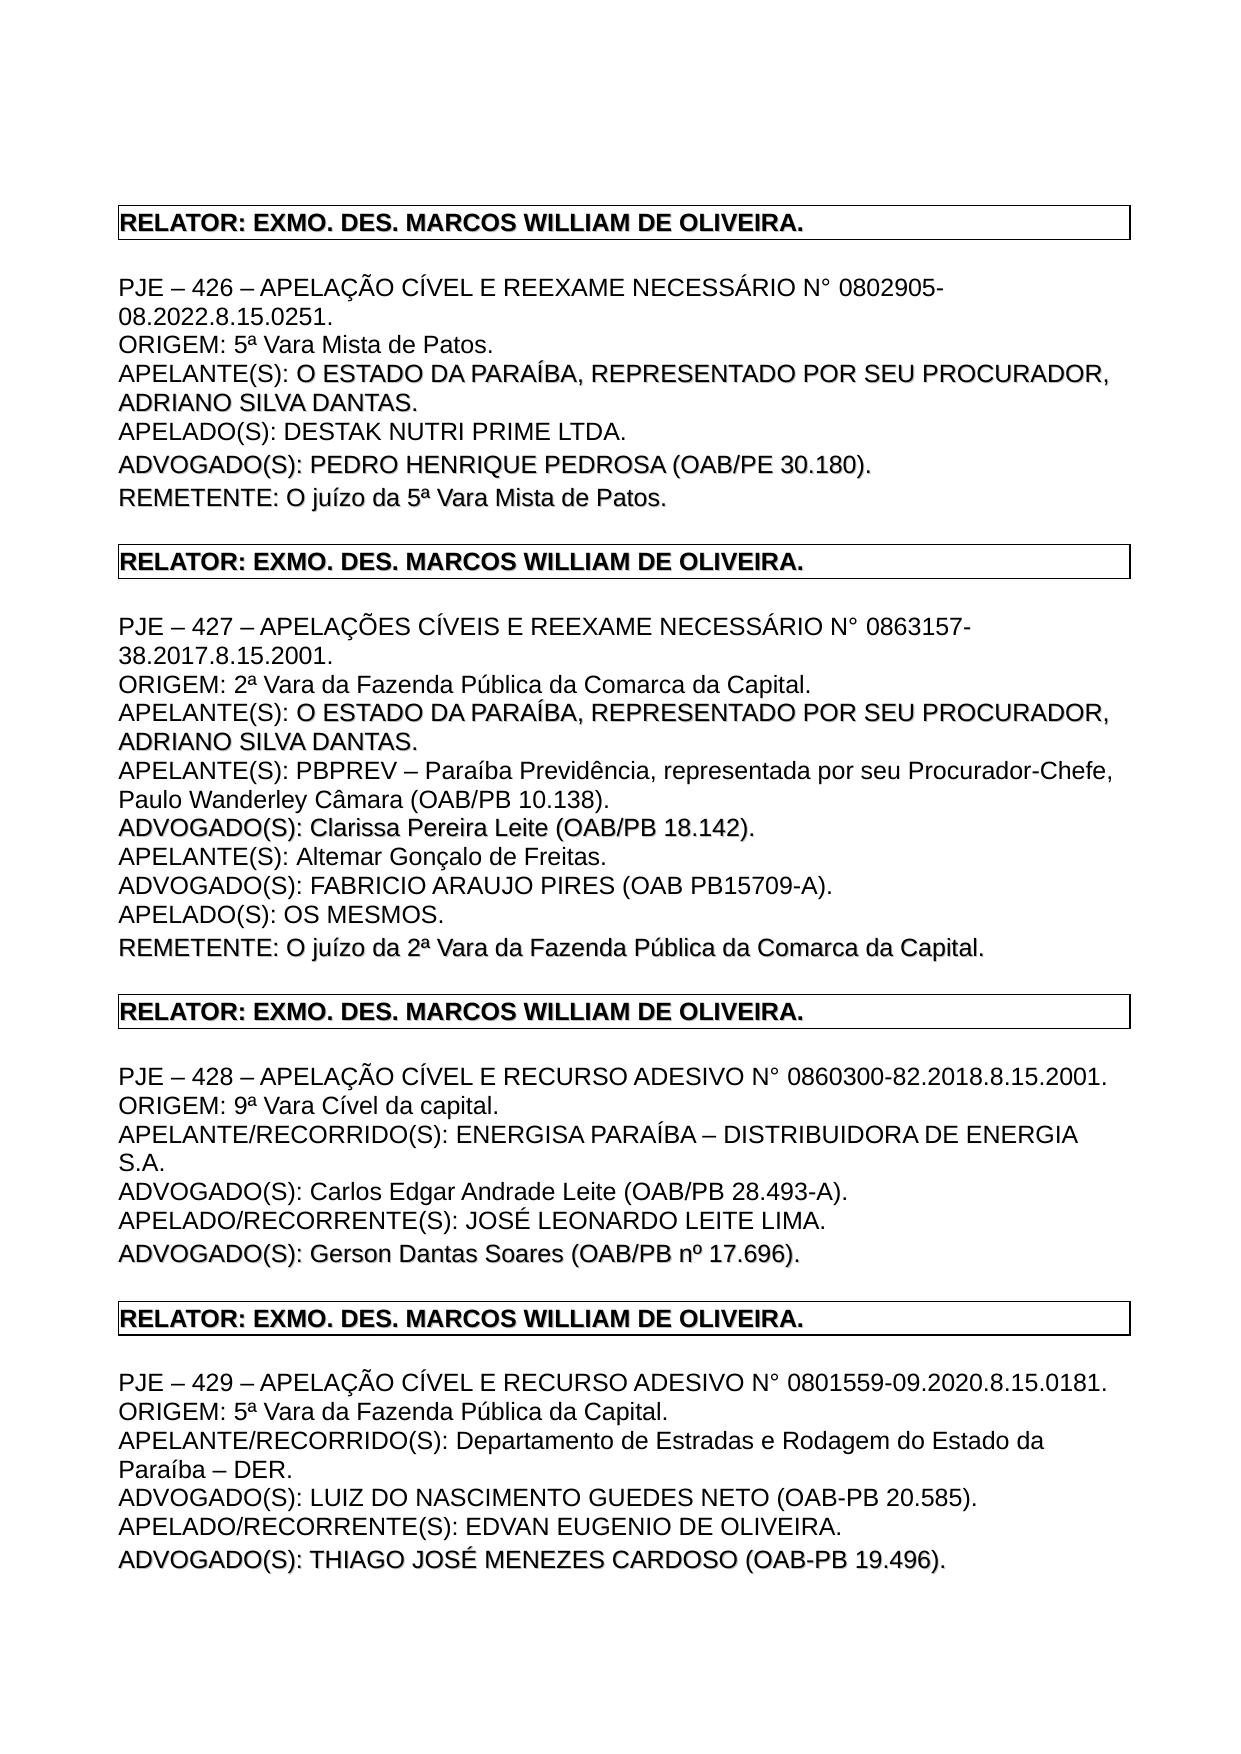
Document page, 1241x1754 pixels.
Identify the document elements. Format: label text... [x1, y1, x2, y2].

text ADVOGADO(S): THIAGO JOSÉ MENEZES CARDOSO (OAB-PB 19.496). [118, 1545, 1131, 1574]
text ORIGEM: 9ª Vara Cível da capital. [118, 1091, 1122, 1120]
text RELATOR: EXMO. DES. MARCOS WILLIAM DE OLIVEIRA. [119, 995, 1129, 1028]
text ADVOGADO(S): Clarissa Pereira Leite (OAB/PB 18.142). [118, 813, 1122, 842]
text APELANTE(S): Altemar Gonçalo de Freitas. [118, 842, 1122, 871]
text ADVOGADO(S): Gerson Dantas Soares (OAB/PB nº 17.696). [118, 1239, 1131, 1268]
text APELADO/RECORRENTE(S): EDVAN EUGENIO DE OLIVEIRA. [118, 1512, 1122, 1541]
text ADVOGADO(S): LUIZ DO NASCIMENTO GUEDES NETO (OAB-PB 20.585). [118, 1483, 1122, 1512]
text APELANTE/RECORRIDO(S): ENERGISA PARAÍBA – DISTRIBUIDORA DE ENERGIA S.A. [118, 1120, 1122, 1177]
text APELADO(S): DESTAK NUTRI PRIME LTDA. [118, 417, 1122, 446]
text PJE – 426 – APELAÇÃO CÍVEL E REEXAME NECESSÁRIO N° 0802905-08.2022.8.15.0251. [118, 273, 1122, 331]
text APELANTE/RECORRIDO(S): Departamento de Estradas e Rodagem do Estado da Paraíba – DER. [118, 1426, 1122, 1483]
text APELANTE(S): O ESTADO DA PARAÍBA, REPRESENTADO POR SEU PROCURADOR, ADRIANO SILVA DANTAS. [118, 698, 1122, 756]
text APELANTE(S): O ESTADO DA PARAÍBA, REPRESENTADO POR SEU PROCURADOR, ADRIANO SILVA DANTAS. [118, 359, 1122, 417]
text PJE – 429 – APELAÇÃO CÍVEL E RECURSO ADESIVO N° 0801559-09.2020.8.15.0181. [118, 1368, 1122, 1397]
text ORIGEM: 5ª Vara da Fazenda Pública da Capital. [118, 1397, 1122, 1426]
text RELATOR: EXMO. DES. MARCOS WILLIAM DE OLIVEIRA. [119, 1302, 1129, 1334]
text REMETENTE: O juízo da 5ª Vara Mista de Patos. [118, 483, 1131, 511]
text ORIGEM: 2ª Vara da Fazenda Pública da Comarca da Capital. [118, 670, 1122, 698]
text ADVOGADO(S): FABRICIO ARAUJO PIRES (OAB PB15709-A). [118, 871, 1122, 900]
text APELADO(S): OS MESMOS. [118, 900, 1122, 928]
text ORIGEM: 5ª Vara Mista de Patos. [118, 331, 1122, 359]
text RELATOR: EXMO. DES. MARCOS WILLIAM DE OLIVEIRA. [119, 206, 1129, 239]
text ADVOGADO(S): Carlos Edgar Andrade Leite (OAB/PB 28.493-A). [118, 1177, 1122, 1206]
text PJE – 427 – APELAÇÕES CÍVEIS E REEXAME NECESSÁRIO N° 0863157-38.2017.8.15.2001. [118, 612, 1122, 670]
text REMETENTE: O juízo da 2ª Vara da Fazenda Pública da Comarca da Capital. [118, 933, 1131, 961]
text APELADO/RECORRENTE(S): JOSÉ LEONARDO LEITE LIMA. [118, 1206, 1122, 1235]
text APELANTE(S): PBPREV – Paraíba Previdência, representada por seu Procurador-Chefe, Paulo Wanderley Câmara (OAB/PB 10.138). [118, 756, 1122, 813]
text ADVOGADO(S): PEDRO HENRIQUE PEDROSA (OAB/PE 30.180). [118, 450, 1131, 478]
text RELATOR: EXMO. DES. MARCOS WILLIAM DE OLIVEIRA. [119, 545, 1129, 578]
text PJE – 428 – APELAÇÃO CÍVEL E RECURSO ADESIVO N° 0860300-82.2018.8.15.2001. [118, 1062, 1122, 1091]
